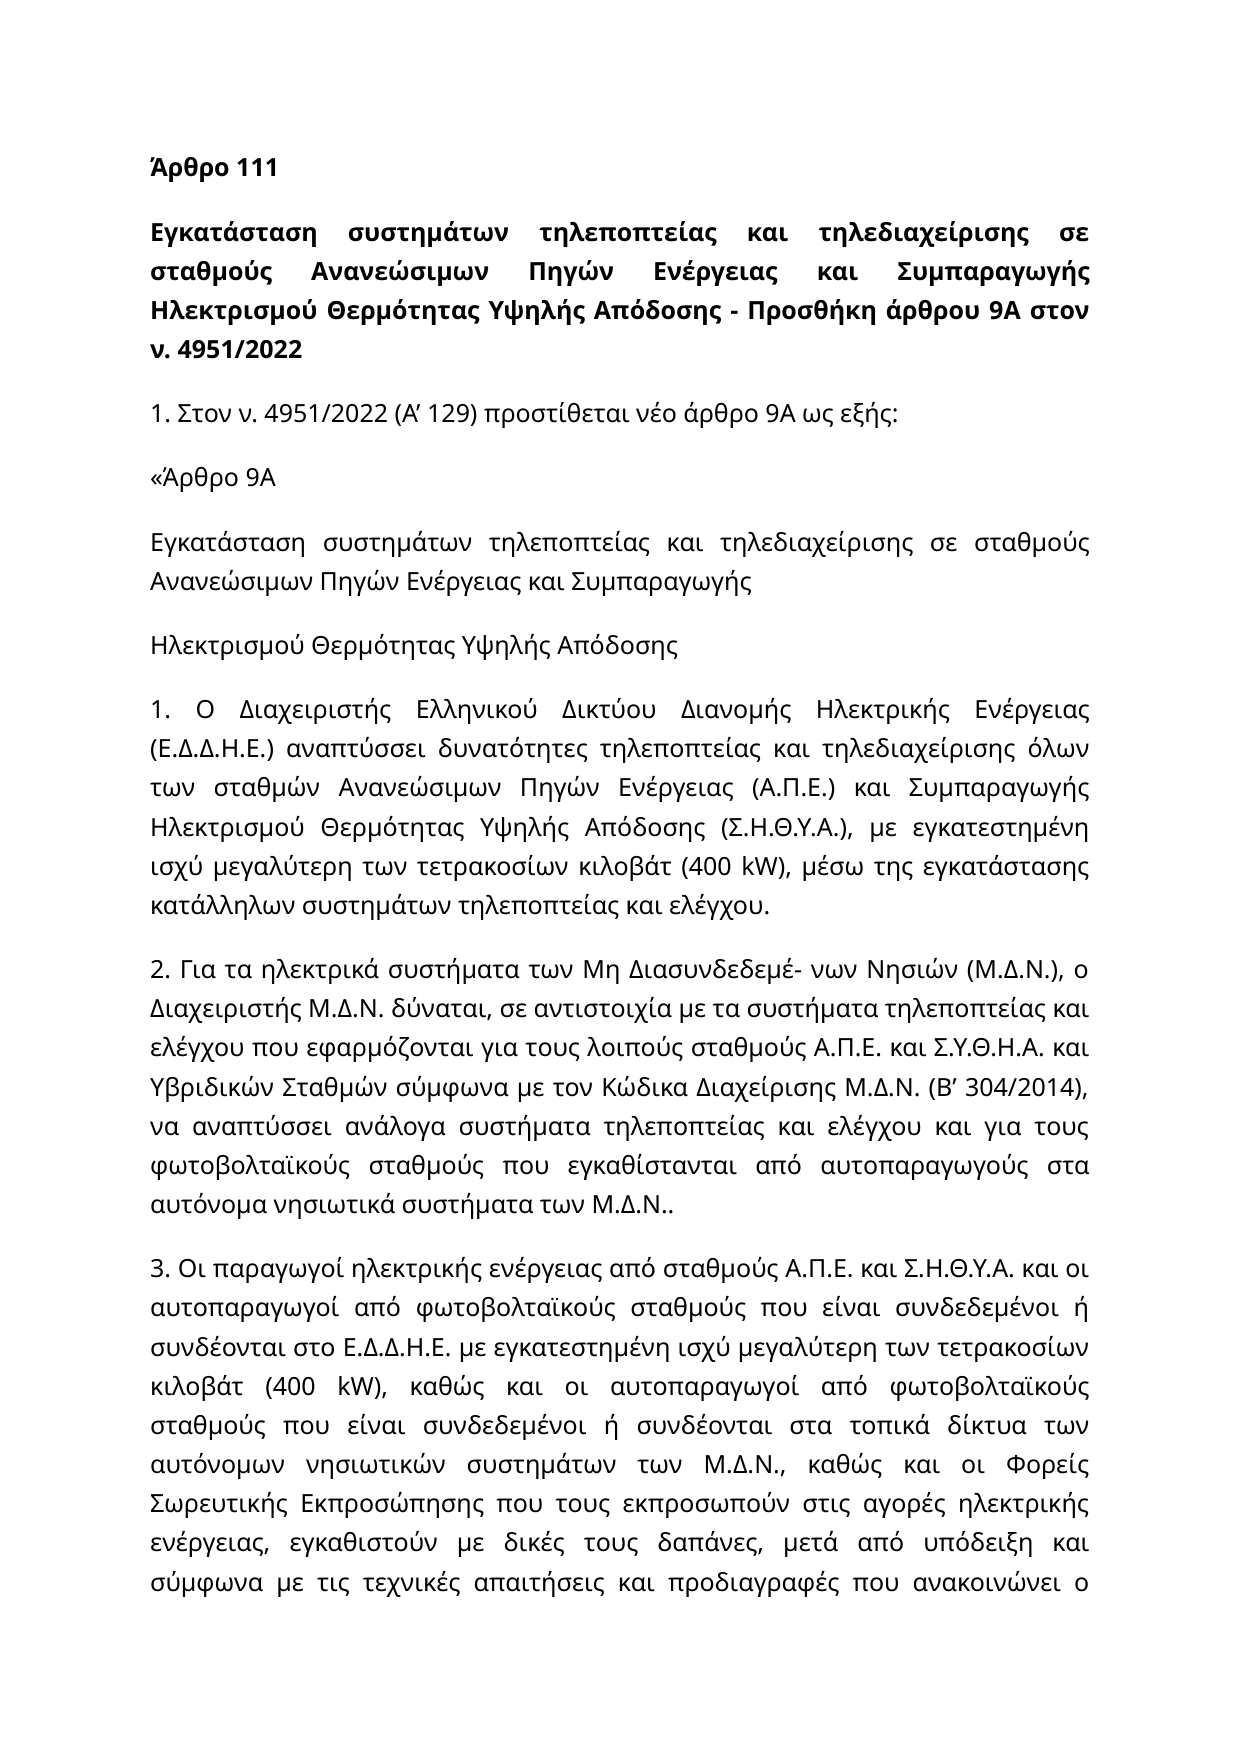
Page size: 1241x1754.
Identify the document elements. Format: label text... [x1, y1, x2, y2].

text 3. Οι παραγωγοί ηλεκτρικής ενέργειας από σταθμούς Α.Π.Ε. και Σ.Η.Θ.Υ.Α. και οι αυτοπαραγωγοί από φωτοβολταϊκούς σταθμούς που είναι συνδεδεμένοι ή συνδέονται στο Ε.Δ.Δ.Η.Ε. με εγκατεστημένη ισχύ μεγαλύτερη των τετρακοσίων κιλοβάτ (400 kW), καθώς και οι αυτοπαραγωγοί από φωτοβολταϊκούς σταθμούς που είναι συνδεδεμένοι ή συνδέονται στα τοπικά δίκτυα των αυτόνομων νησιωτικών συστημάτων των Μ.Δ.Ν., καθώς και οι Φορείς Σωρευτικής Εκπροσώπησης που τους εκπροσωπούν στις αγορές ηλεκτρικής ενέργειας, εγκαθιστούν με δικές τους δαπάνες, μετά από υπόδειξη και σύμφωνα με τις τεχνικές απαιτήσεις και προδιαγραφές που ανακοινώνει ο [150, 1251, 1090, 1598]
text 1. Στον ν. 4951/2022 (Α’ 129) προστίθεται νέο άρθρο 9Α ως εξής: [150, 396, 1090, 430]
text Εγκατάσταση συστημάτων τηλεποπτείας και τηλεδιαχείρισης σε σταθμούς Ανανεώσιμων Πηγών Ενέργειας και Συμπαραγωγής [150, 524, 1090, 597]
text Εγκατάσταση συστημάτων τηλεποπτείας και τηλεδιαχείρισης σε σταθμούς Ανανεώσιμων Πηγών Ενέργειας και Συμπαραγωγής Ηλεκτρισμού Θερμότητας Υψηλής Απόδοσης - Προσθήκη άρθρου 9Α στον ν. 4951/2022 [150, 214, 1090, 366]
text Άρθρο 111 [150, 150, 1090, 184]
text 1. Ο Διαχειριστής Ελληνικού Δικτύου Διανομής Ηλεκτρικής Ενέργειας (Ε.Δ.Δ.Η.Ε.) αναπτύσσει δυνατότητες τηλεποπτείας και τηλεδιαχείρισης όλων των σταθμών Ανανεώσιμων Πηγών Ενέργειας (Α.Π.Ε.) και Συμπαραγωγής Ηλεκτρισμού Θερμότητας Υψηλής Απόδοσης (Σ.Η.Θ.Υ.Α.), με εγκατεστημένη ισχύ μεγαλύτερη των τετρακοσίων κιλοβάτ (400 kW), μέσω της εγκατάστασης κατάλληλων συστημάτων τηλεποπτείας και ελέγχου. [150, 692, 1090, 922]
text «Άρθρο 9Α [150, 460, 1090, 494]
text 2. Για τα ηλεκτρικά συστήματα των Μη Διασυνδεδεμέ- νων Νησιών (Μ.Δ.Ν.), ο Διαχειριστής Μ.Δ.Ν. δύναται, σε αντιστοιχία με τα συστήματα τηλεποπτείας και ελέγχου που εφαρμόζονται για τους λοιπούς σταθμούς Α.Π.Ε. και Σ.Υ.Θ.Η.Α. και Υβριδικών Σταθμών σύμφωνα με τον Κώδικα Διαχείρισης Μ.Δ.Ν. (Β’ 304/2014), να αναπτύσσει ανάλογα συστήματα τηλεποπτείας και ελέγχου και για τους φωτοβολταϊκούς σταθμούς που εγκαθίστανται από αυτοπαραγωγούς στα αυτόνομα νησιωτικά συστήματα των Μ.Δ.Ν.. [150, 952, 1090, 1221]
text Ηλεκτρισμού Θερμότητας Υψηλής Απόδοσης [150, 627, 1090, 662]
